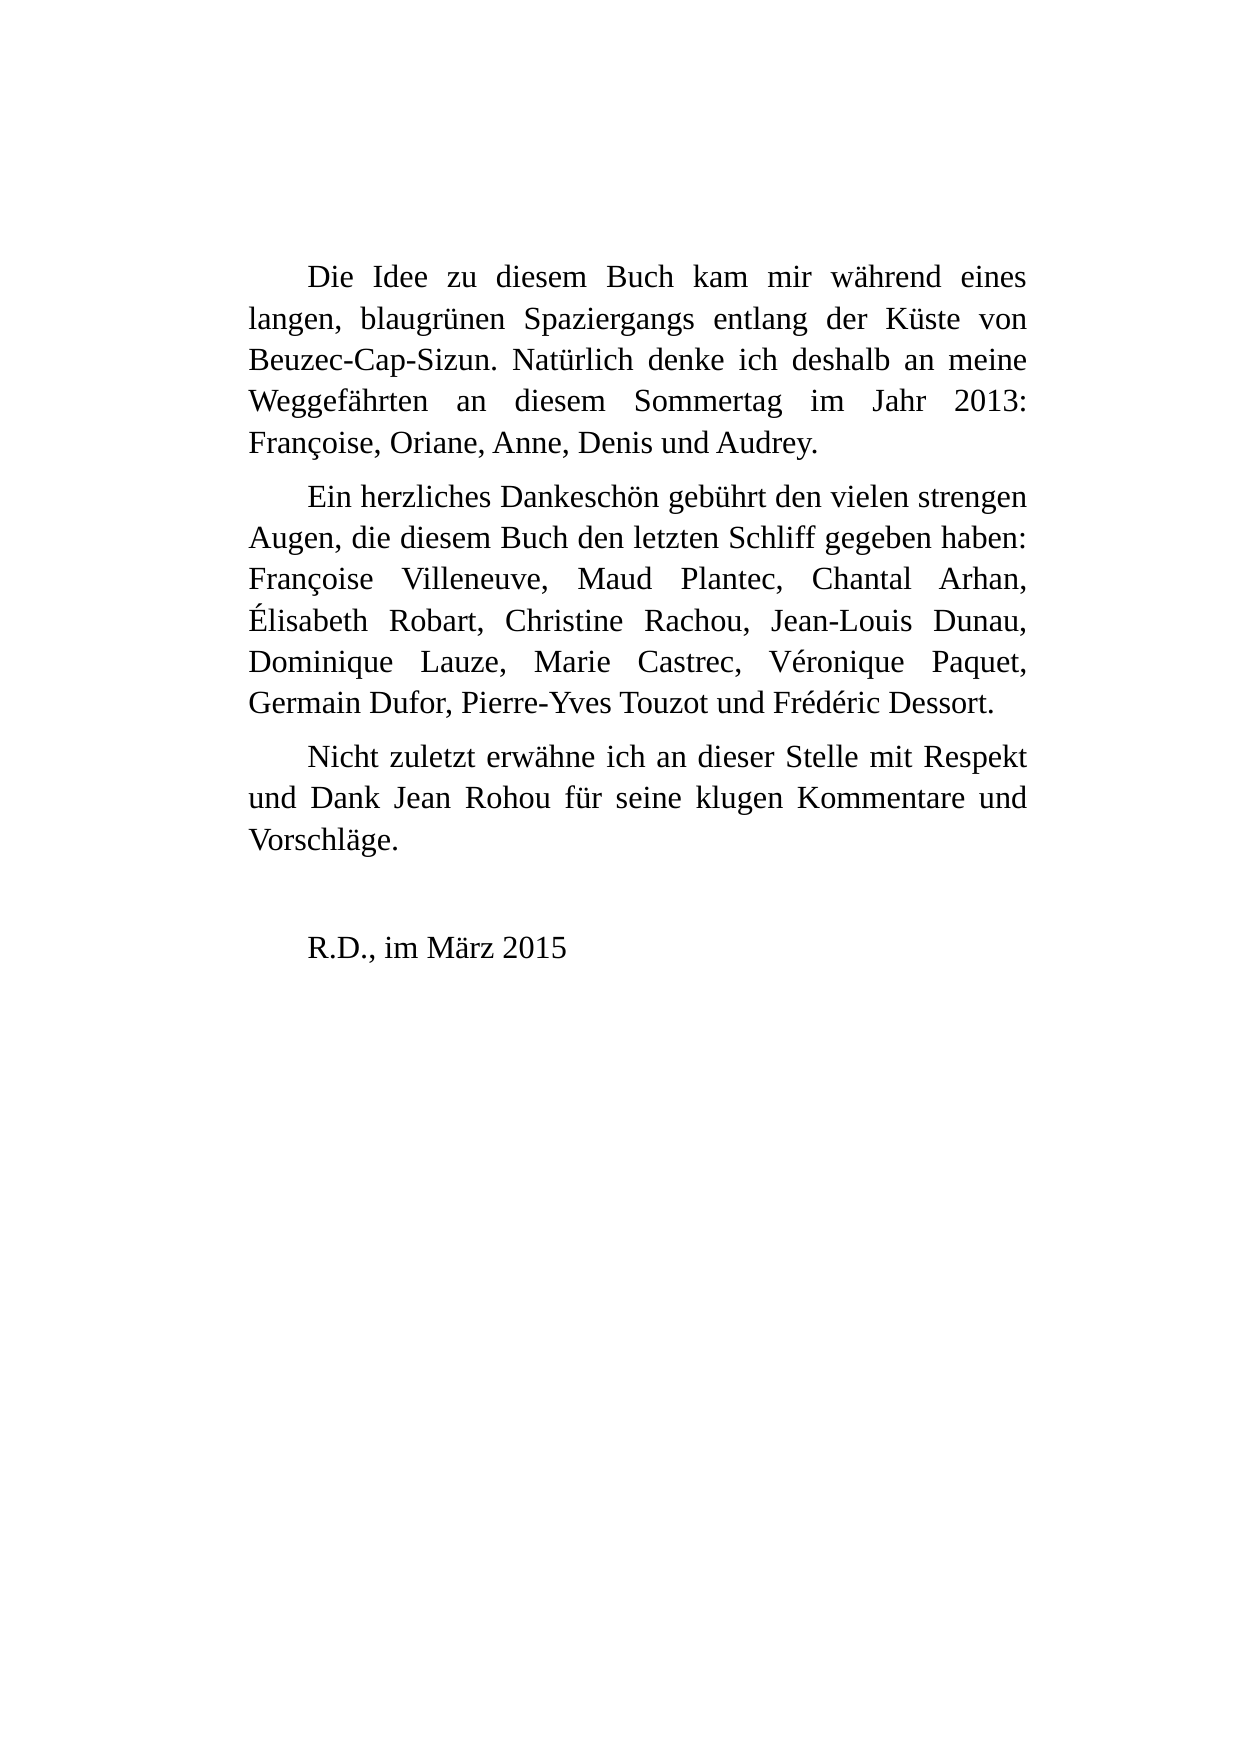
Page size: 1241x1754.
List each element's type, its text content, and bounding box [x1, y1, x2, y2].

text Die Idee zu diesem Buch kam mir während eines langen, blaugrünen Spaziergangs entlang der Küste von Beuzec-Cap-Sizun. Natürlich denke ich deshalb an meine Weggefährten an diesem Sommertag im Jahr 2013: Françoise, Oriane, Anne, Denis und Audrey. [248, 255, 1028, 461]
text R.D., im März 2015 [248, 925, 1028, 966]
text Ein herzliches Dankeschön gebührt den vielen strengen Augen, die diesem Buch den letzten Schliff gegeben haben: Françoise Villeneuve, Maud Plantec, Chantal Arhan, Élisabeth Robart, Christine Rachou, Jean-Louis Dunau, Dominique Lauze, Marie Castrec, Véronique Paquet, Germain Dufor, Pierre-Yves Touzot und Frédéric Dessort. [248, 474, 1028, 722]
text Nicht zuletzt erwähne ich an dieser Stelle mit Respekt und Dank Jean Rohou für seine klugen Kommentare und Vorschläge. [248, 734, 1028, 859]
